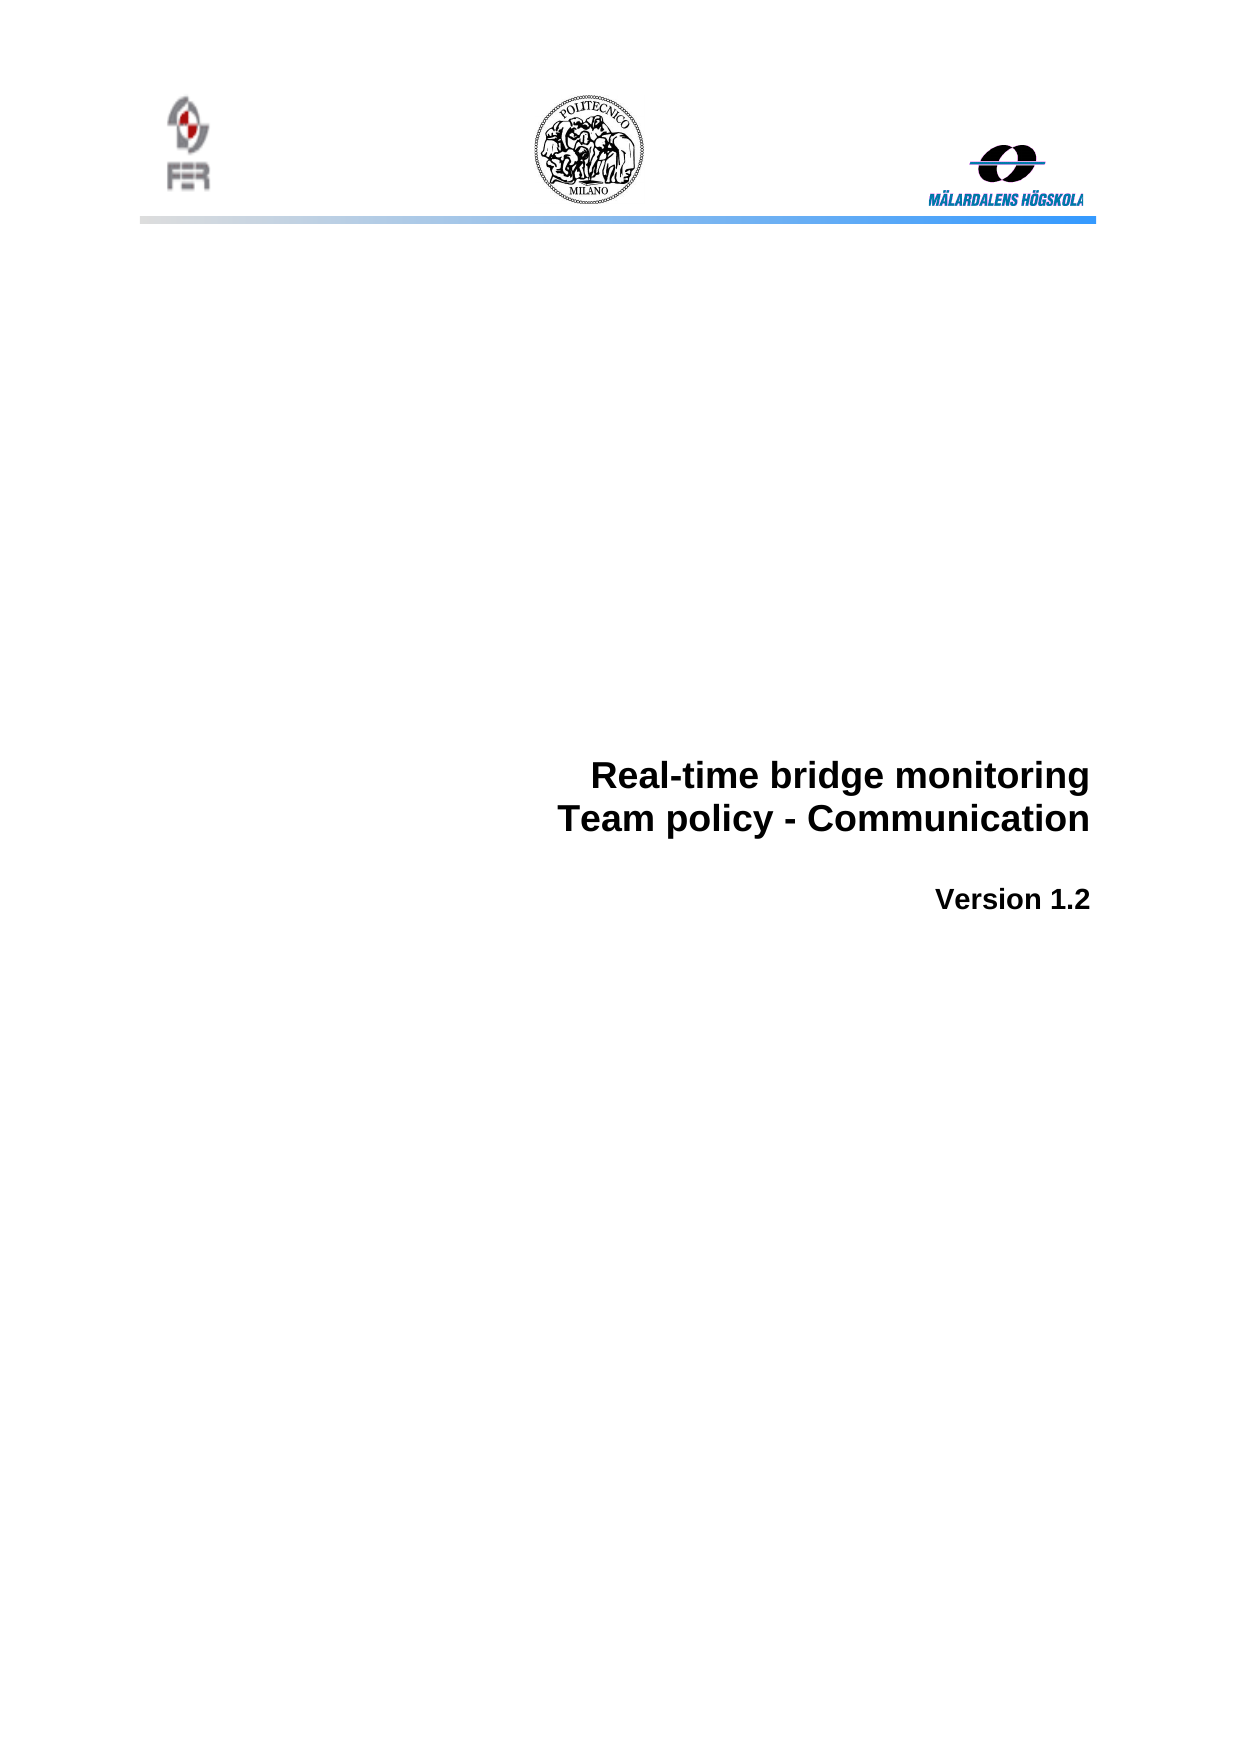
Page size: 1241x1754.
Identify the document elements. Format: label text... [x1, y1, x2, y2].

title Real-time bridge monitoring [150, 753, 1090, 796]
title Team policy - Communication [150, 796, 1090, 839]
picture [928, 145, 1084, 206]
picture [534, 95, 645, 204]
picture [166, 84, 211, 204]
title Version 1.2 [150, 882, 1090, 916]
